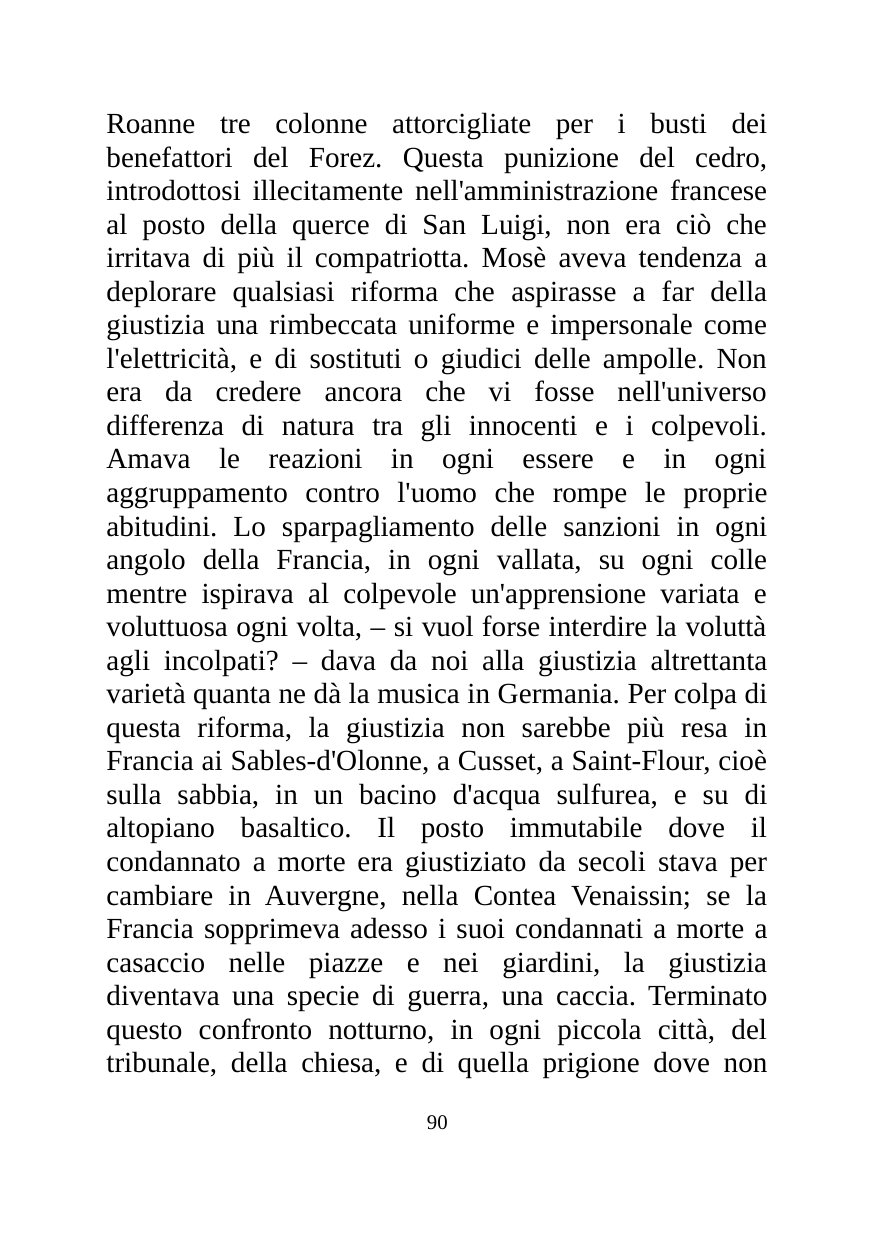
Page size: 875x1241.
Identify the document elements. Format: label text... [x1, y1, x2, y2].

text Roanne tre colonne attorcigliate per i busti dei benefattori del Forez. Questa punizione del cedro, introdottosi illecitamente nell'amministrazione francese al posto della querce di San Luigi, non era ciò che irritava di più il compatriotta. Mosè aveva tendenza a deplorare qualsiasi riforma che aspirasse a far della giustizia una rimbeccata uniforme e impersonale come l'elettricità, e di sostituti o giudici delle ampolle. Non era da credere ancora che vi fosse nell'universo differenza di natura tra gli innocenti e i colpevoli. Amava le reazioni in ogni essere e in ogni aggruppamento contro l'uomo che rompe le proprie abitudini. Lo sparpagliamento delle sanzioni in ogni angolo della Francia, in ogni vallata, su ogni colle mentre ispirava al colpevole un'apprensione variata e voluttuosa ogni volta, – si vuol forse interdire la voluttà agli incolpati? – dava da noi alla giustizia altrettanta varietà quanta ne dà la musica in Germania. Per colpa di questa riforma, la giustizia non sarebbe più resa in Francia ai Sables-d'Olonne, a Cusset, a Saint-Flour, cioè sulla sabbia, in un bacino d'acqua sulfurea, e su di altopiano basaltico. Il posto immutabile dove il condannato a morte era giustiziato da secoli stava per cambiare in Auvergne, nella Contea Venaissin; se la Francia sopprimeva adesso i suoi condannati a morte a casaccio nelle piazze e nei giardini, la giustizia diventava una specie di guerra, una caccia. Terminato questo confronto notturno, in ogni piccola città, del tribunale, della chiesa, e di quella prigione dove non [106, 106, 768, 1079]
